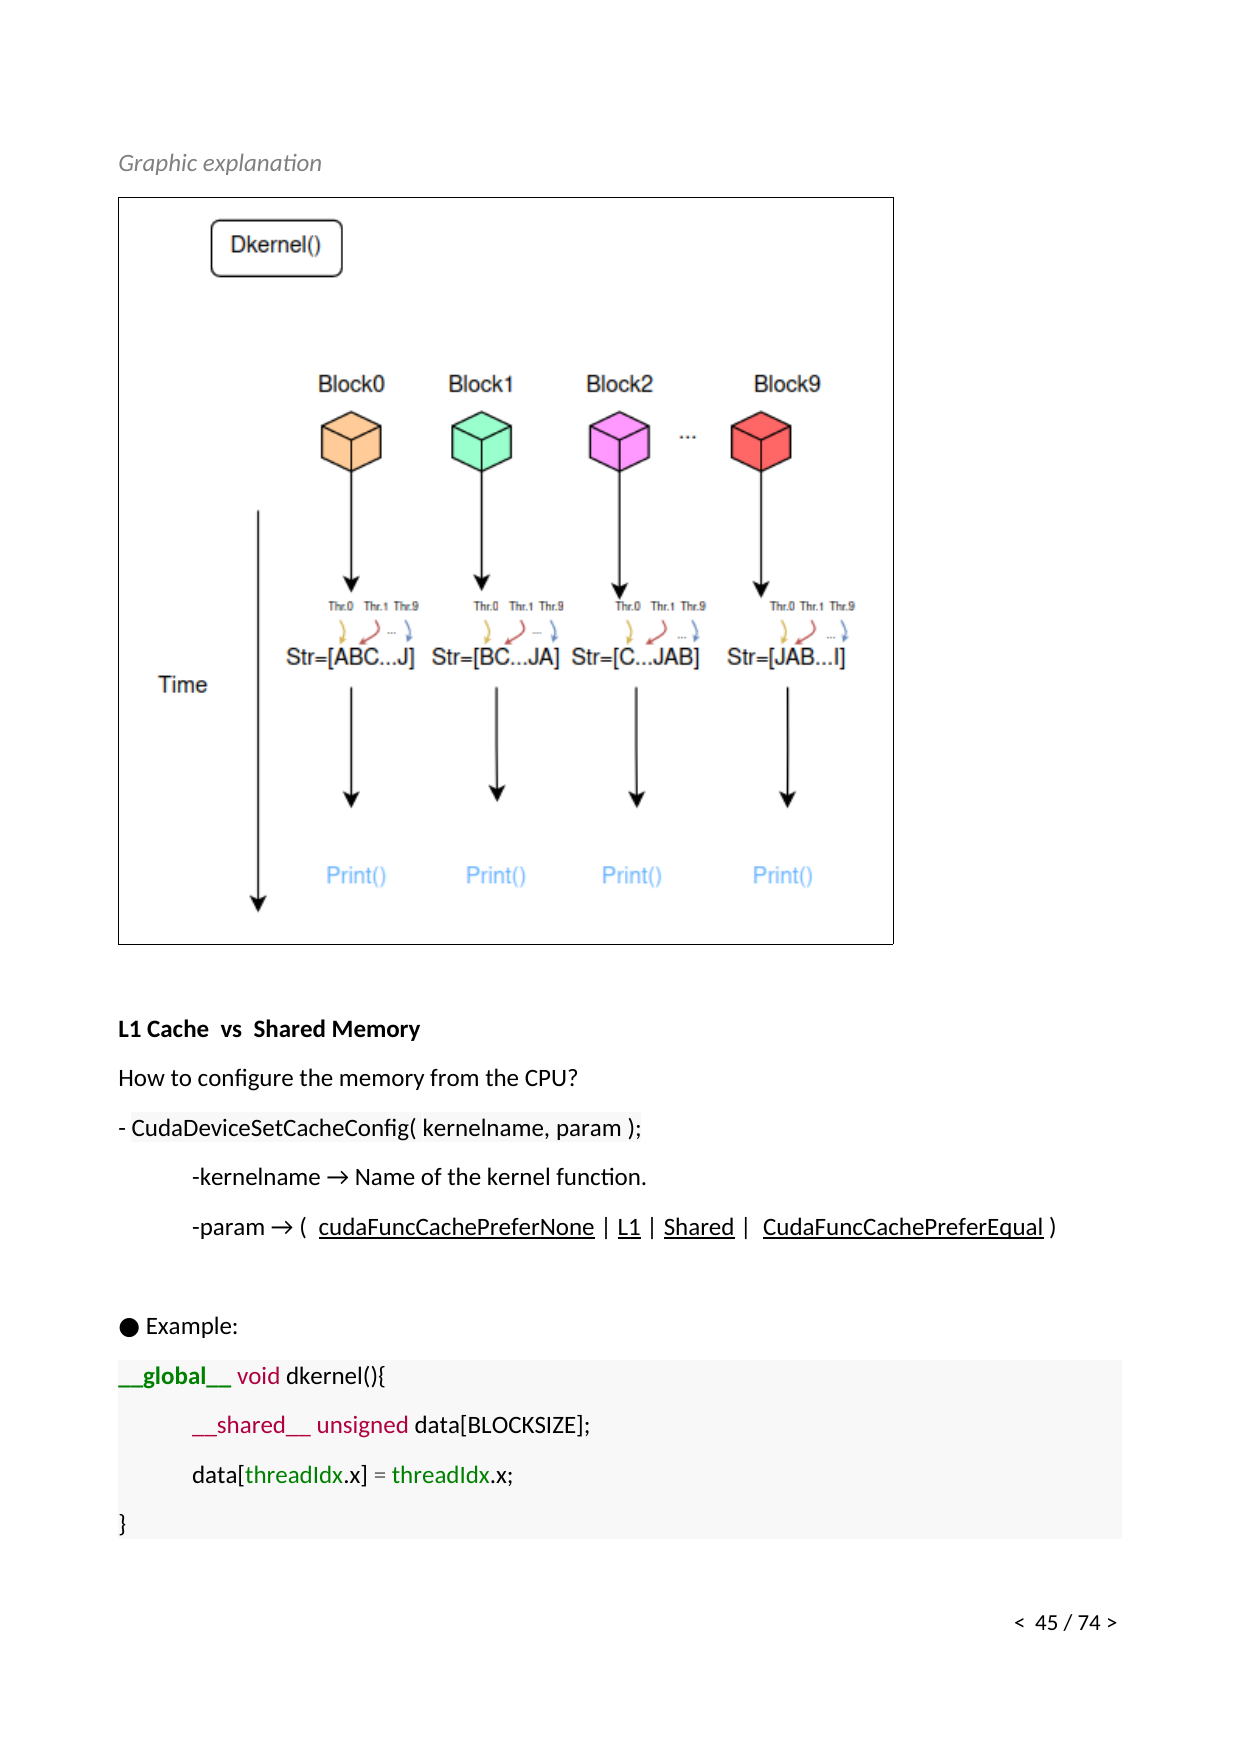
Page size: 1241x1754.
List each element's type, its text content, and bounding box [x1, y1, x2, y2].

text How to configure the memory from the CPU? [118, 1062, 1122, 1093]
text -param → ( cudaFuncCachePreferNone | L1 | Shared | CudaFuncCachePreferEqual ) [118, 1211, 1122, 1242]
text } [118, 1508, 1122, 1539]
text -kernelname → Name of the kernel function. [118, 1161, 1122, 1192]
text __global__ void dkernel(){ [118, 1360, 1122, 1390]
text __shared__ unsigned data[BLOCKSIZE]; [118, 1409, 1122, 1440]
text Graphic explanation [118, 148, 1122, 178]
picture [121, 200, 890, 941]
text - CudaDeviceSetCacheConfig( kernelname, param ); [118, 1112, 1122, 1142]
text data[threadIdx.x] = threadIdx.x; [118, 1459, 1122, 1489]
text L1 Cache vs Shared Memory [118, 1013, 1122, 1043]
text ● Example: [118, 1310, 1122, 1341]
